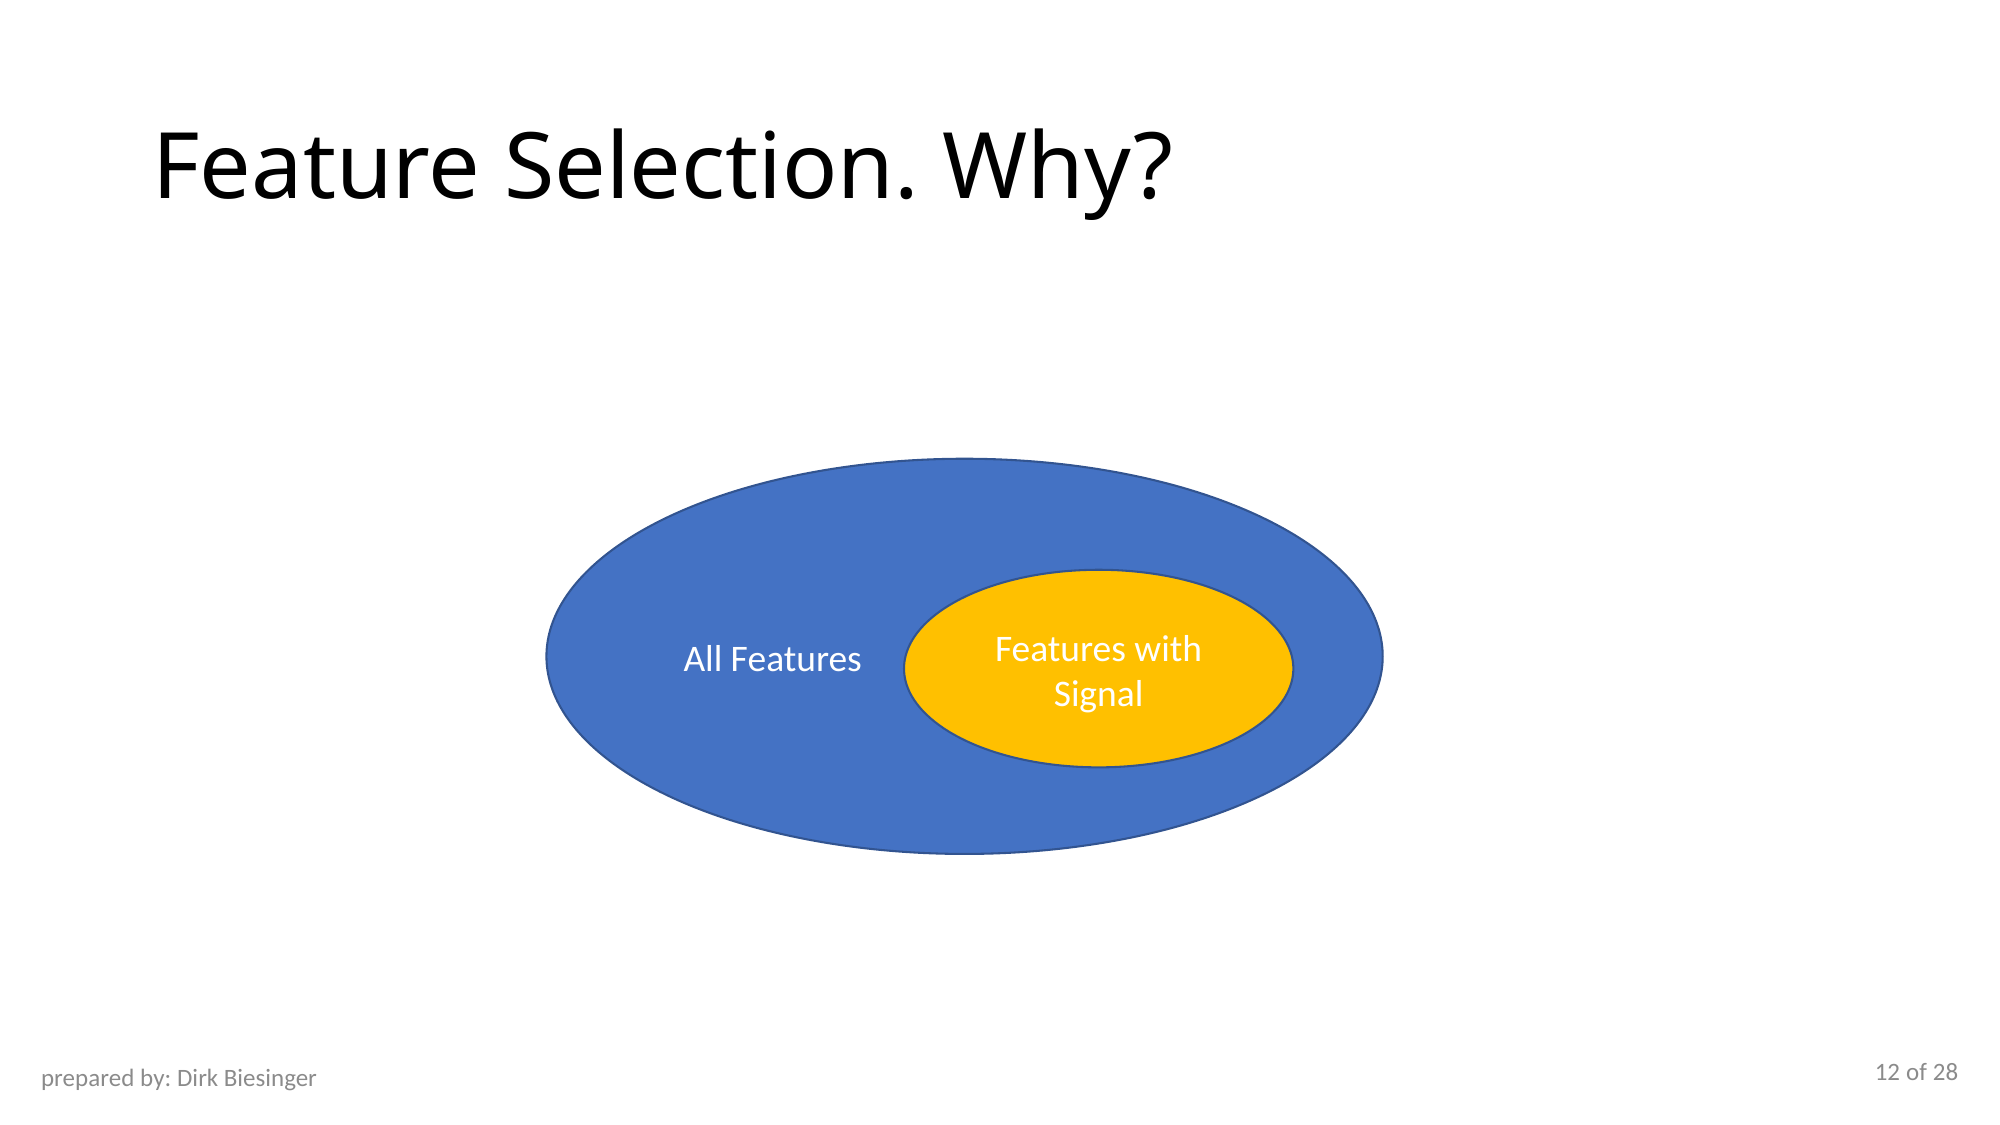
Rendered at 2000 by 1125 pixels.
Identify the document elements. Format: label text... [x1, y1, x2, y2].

text_box Features with Signal [904, 569, 1294, 768]
title Feature Selection. Why? [137, 59, 1862, 278]
text_box All Features [546, 458, 1383, 854]
